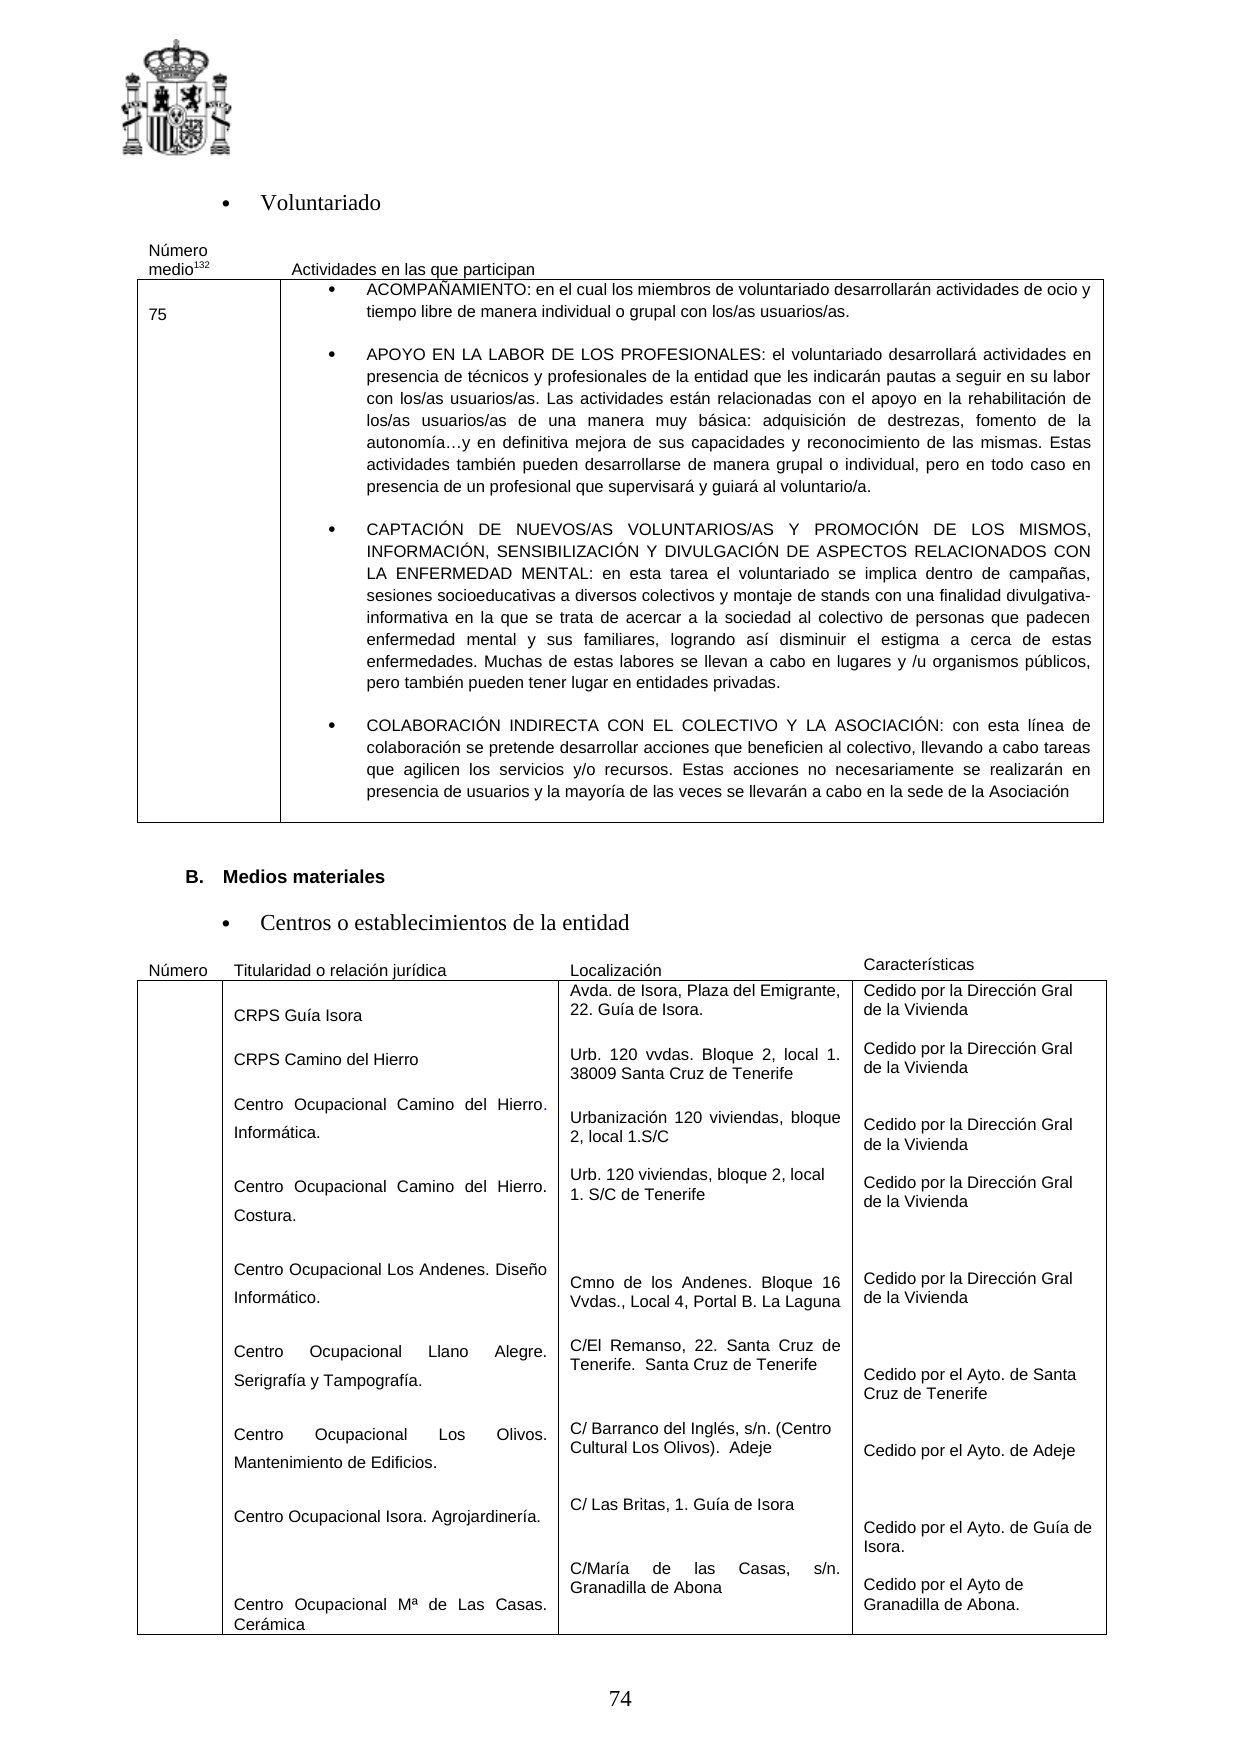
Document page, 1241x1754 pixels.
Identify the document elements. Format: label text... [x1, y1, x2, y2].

table_cell Cedido por la Dirección Gral de la Vivienda Cedido por la Dirección Gral de la Vivienda Cedido por la Dirección Gral de la Vivienda Cedido por la Dirección Gral de la Vivienda Cedido por la Dirección Gral de la Vivienda Cedido por el Ayto. de Santa Cruz de Tenerife Cedido por el Ayto. de Adeje Cedido por el Ayto. de Guía de Isora. Cedido por el Ayto de Granadilla de Abona. [853, 981, 1106, 1633]
table_cell [138, 981, 222, 1633]
table_header Características [852, 936, 1107, 980]
table_header Localización [559, 936, 852, 980]
list Voluntariado [223, 189, 1092, 215]
list Medios materiales [185, 866, 1092, 888]
table_header Número medio [137, 215, 280, 279]
table_cell CRPS Guía Isora CRPS Camino del Hierro Centro Ocupacional Camino del Hierro. Informática. Centro Ocupacional Camino del Hierro. Costura. Centro Ocupacional Los Andenes. Diseño Informático. Centro Ocupacional Llano Alegre. Serigrafía y Tampografía. Centro Ocupacional Los Olivos. Mantenimiento de Edificios. Centro Ocupacional Isora. Agrojardinería. Centro Ocupacional Mª de Las Casas. Cerámica [223, 981, 558, 1633]
table_header Actividades en las que participan [280, 215, 1103, 279]
table_cell ACOMPAÑAMIENTO: en el cual los miembros de voluntariado desarrollarán actividades de ocio y tiempo libre de manera individual o grupal con los/as usuarios/as. APOYO EN LA LABOR DE LOS PROFESIONALES: el voluntariado desarrollará actividades en presencia de técnicos y profesionales de la entidad que les indicarán pautas a seguir en su labor con los/as usuarios/as. Las actividades están relacionadas con el apoyo en la rehabilitación de los/as usuarios/as de una manera muy básica: adquisición de destrezas, fomento de la autonomía…y en definitiva mejora de sus capacidades y reconocimiento de las mismas. Estas actividades también pueden desarrollarse de manera grupal o individual, pero en todo caso en presencia de un profesional que supervisará y guiará al voluntario/a. CAPTACIÓN DE NUEVOS/AS VOLUNTARIOS/AS Y PROMOCIÓN DE LOS MISMOS, INFORMACIÓN, SENSIBILIZACIÓN Y DIVULGACIÓN DE ASPECTOS RELACIONADOS CON LA ENFERMEDAD MENTAL: en esta tarea el voluntariado se implica dentro de campañas, sesiones socioeducativas a diversos colectivos y montaje de stands con una finalidad divulgativa-informativa en la que se trata de acercar a la sociedad al colectivo de personas que padecen enfermedad mental y sus familiares, logrando así disminuir el estigma a cerca de estas enfermedades. Muchas de estas labores se llevan a cabo en lugares y /u organismos públicos, pero también pueden tener lugar en entidades privadas. COLABORACIÓN INDIRECTA CON EL COLECTIVO Y LA ASOCIACIÓN: con esta línea de colaboración se pretende desarrollar acciones que beneficien al colectivo, llevando a cabo tareas que agilicen los servicios y/o recursos. Estas acciones no necesariamente se realizarán en presencia de usuarios y la mayoría de las veces se llevarán a cabo en la sede de la Asociación [281, 280, 1103, 822]
table_header Número [137, 936, 222, 980]
table_cell 75 [138, 280, 280, 822]
list Centros o establecimientos de la entidad [223, 909, 1092, 936]
table_header Titularidad o relación jurídica [222, 936, 559, 980]
table_cell Avda. de Isora, Plaza del Emigrante, 22. Guía de Isora. Urb. 120 vvdas. Bloque 2, local 1. 38009 Santa Cruz de Tenerife Urbanización 120 viviendas, bloque 2, local 1.S/C Urb. 120 viviendas, bloque 2, local 1. S/C de Tenerife Cmno de los Andenes. Bloque 16 Vvdas., Local 4, Portal B. La Laguna C/El Remanso, 22. Santa Cruz de Tenerife. Santa Cruz de Tenerife C/ Barranco del Inglés, s/n. (Centro Cultural Los Olivos). Adeje C/ Las Britas, 1. Guía de Isora C/María de las Casas, s/n. Granadilla de Abona [559, 981, 852, 1633]
